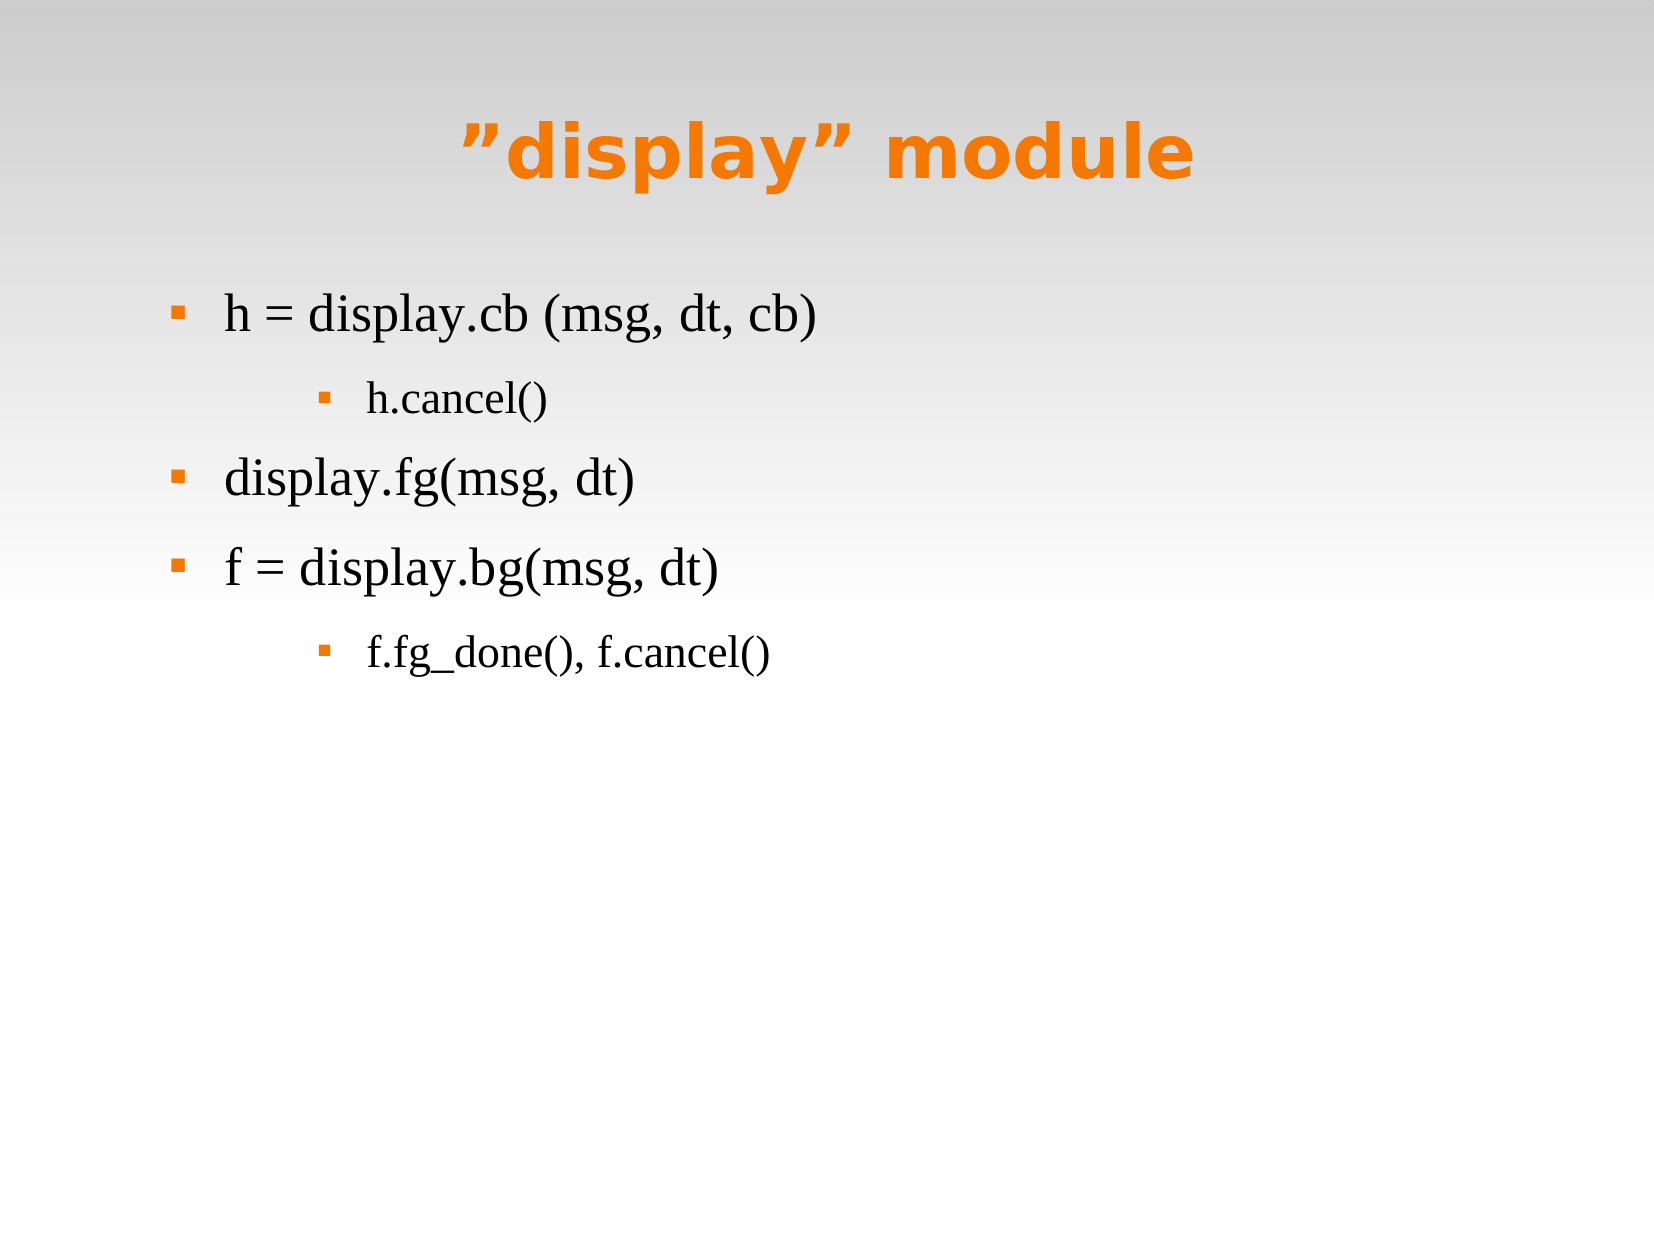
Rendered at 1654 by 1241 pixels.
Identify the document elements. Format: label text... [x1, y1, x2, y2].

list h = display.cb (msg, dt, cb) h.cancel() display.fg(msg, dt) f = display.bg(msg, dt) f.fg_done(), f.cancel() [82, 231, 1571, 1035]
title ”display” module [82, 49, 1571, 231]
